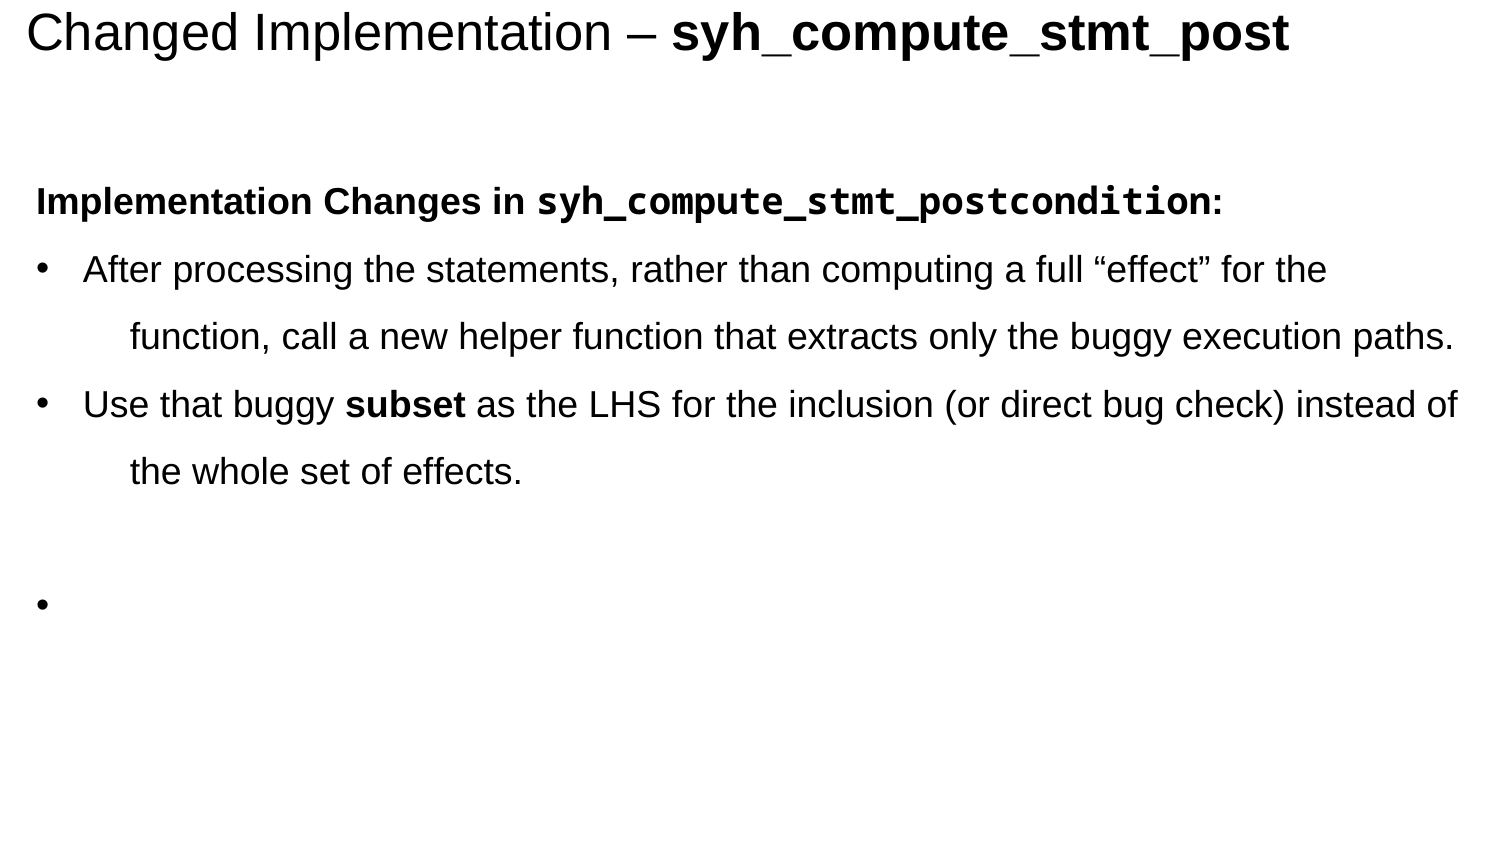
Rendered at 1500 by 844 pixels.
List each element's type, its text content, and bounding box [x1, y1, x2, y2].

title Changed Implementation – syh_compute_stmt_post [11, 0, 1409, 78]
text_box Implementation Changes in syh_compute_stmt_postcondition: After processing the statements, rather than computing a full “effect” for the function, call a new helper function that extracts only the buggy execution paths. Use that buggy subset as the LHS for the inclusion (or direct bug check) instead of the whole set of effects. [20, 147, 1480, 635]
